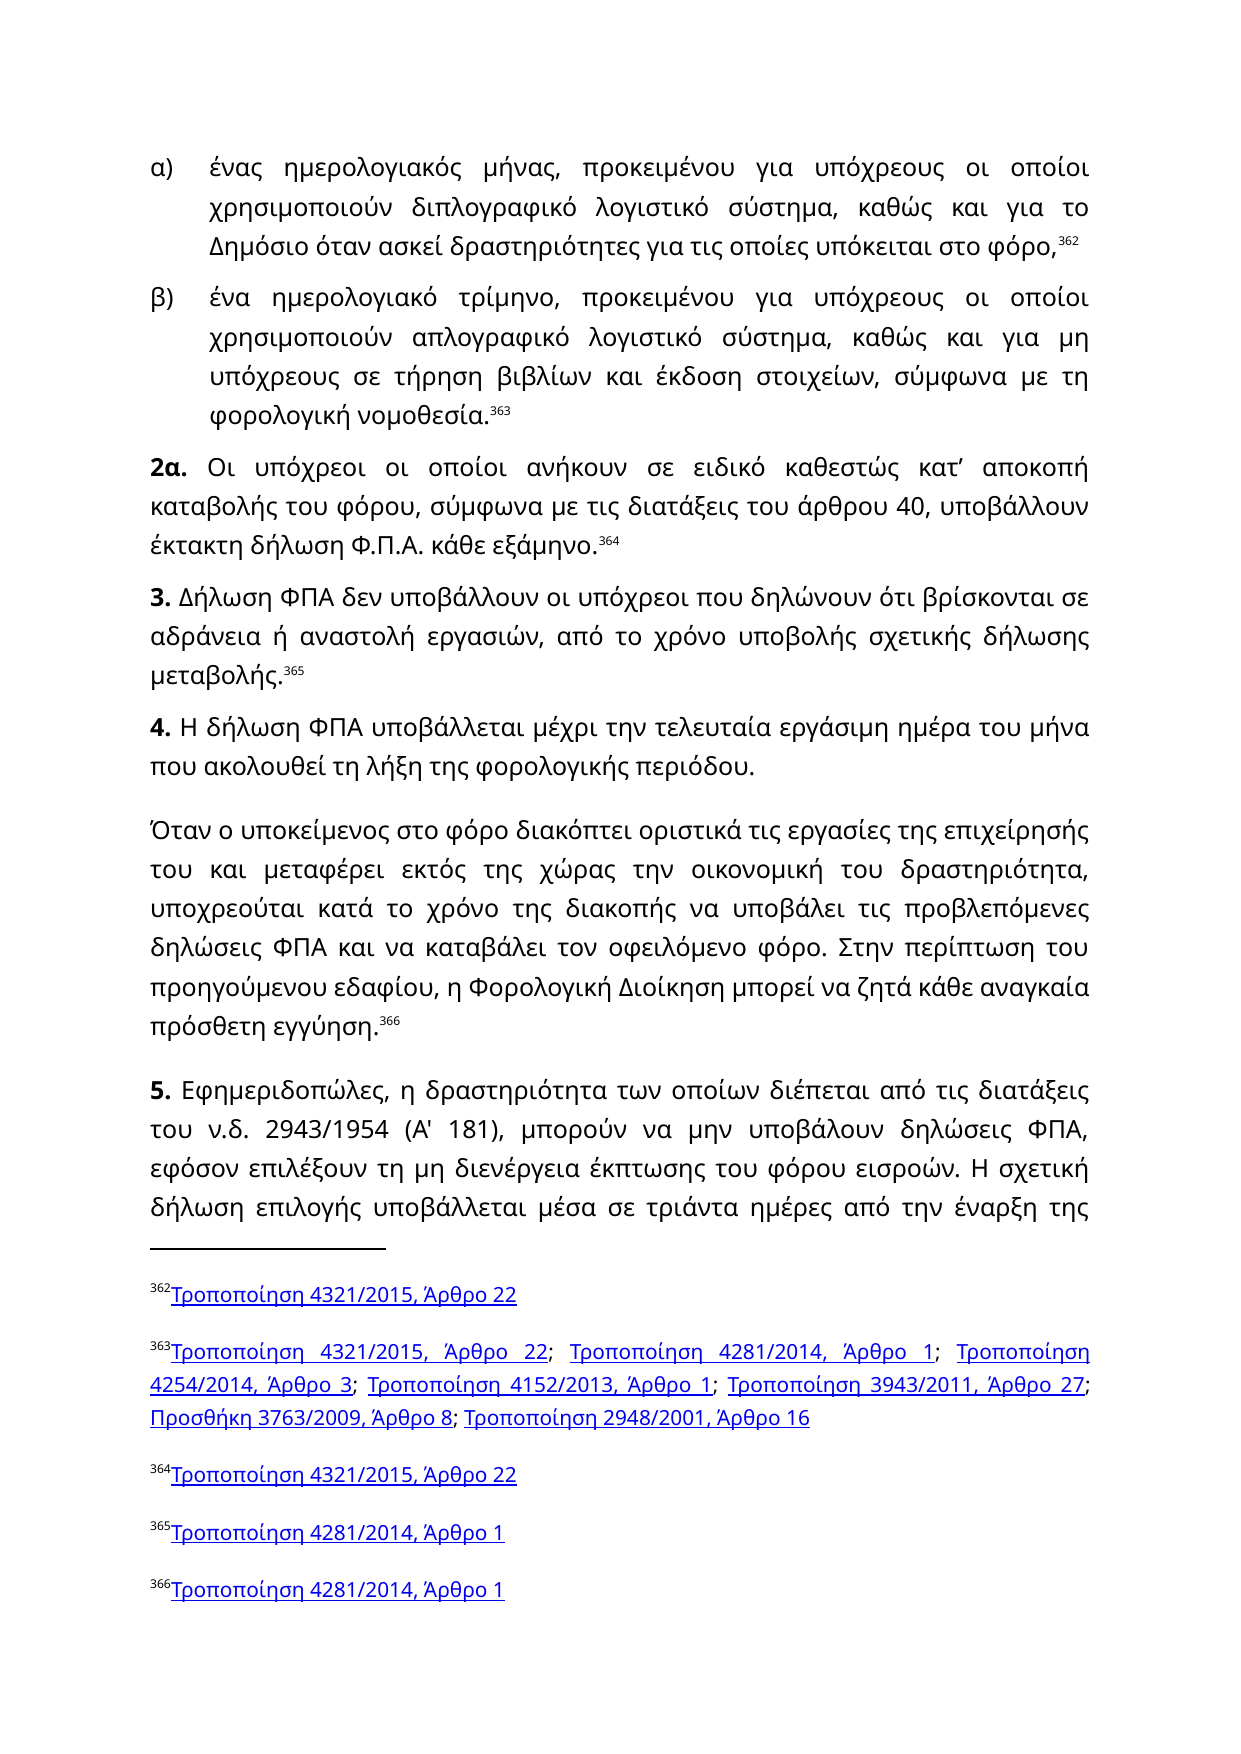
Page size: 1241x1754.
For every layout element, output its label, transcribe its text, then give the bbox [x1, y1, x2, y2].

text 4. Η δήλωση ΦΠΑ υποβάλλεται μέχρι την τελευταία εργάσιμη ημέρα του μήνα που ακολουθεί τη λήξη της φορολογικής περιόδου. [150, 709, 1090, 782]
text 2α. Οι υπόχρεοι οι οποίοι ανήκουν σε ειδικό καθεστώς κατ’ αποκοπή καταβολής του φόρου, σύμφωνα με τις διατάξεις του άρθρου 40, υποβάλλουν έκτακτη δήλωση Φ.Π.Α. κάθε εξάμηνο. [150, 449, 1090, 562]
text Τροποποίηση 4281/2014, Άρθρο 1 [150, 1518, 1090, 1546]
text Τροποποίηση 4321/2015, Άρθρο 22 [150, 1280, 1090, 1308]
text Όταν ο υποκείμενος στο φόρο διακόπτει οριστικά τις εργασίες της επιχείρησής του και μεταφέρει εκτός της χώρας την οικονομική του δραστηριότητα, υποχρεούται κατά το χρόνο της διακοπής να υποβάλει τις προβλεπόμενες δηλώσεις ΦΠΑ και να καταβάλει τον οφειλόμενο φόρο. Στην περίπτωση του προηγούμενου εδαφίου, η Φορολογική Διοίκηση μπορεί να ζητά κάθε αναγκαία πρόσθετη εγγύηση. [150, 812, 1090, 1042]
text 5. Εφημεριδοπώλες, η δραστηριότητα των οποίων διέπεται από τις διατάξεις του ν.δ. 2943/1954 (Α' 181), μπορούν να μην υποβάλουν δηλώσεις ΦΠΑ, εφόσον επιλέξουν τη μη διενέργεια έκπτωσης του φόρου εισροών. Η σχετική δήλωση επιλογής υποβάλλεται μέσα σε τριάντα ημέρες από την έναρξη της [150, 1072, 1090, 1224]
list β) ένα ημερολογιακό τρίμηνο, προκειμένου για υπόχρεους οι οποίοι χρησιμοποιούν απλογραφικό λογιστικό σύστημα, καθώς και για μη υπόχρεους σε τήρηση βιβλίων και έκδοση στοιχείων, σύμφωνα με τη φορολογική νομοθεσία. [150, 280, 1090, 432]
text Τροποποίηση 4321/2015, Άρθρο 22 [150, 1460, 1090, 1489]
text 3. Δήλωση ΦΠΑ δεν υποβάλλουν οι υπόχρεοι που δηλώνουν ότι βρίσκονται σε αδράνεια ή αναστολή εργασιών, από το χρόνο υποβολής σχετικής δήλωσης μεταβολής. [150, 579, 1090, 692]
text Τροποποίηση 4321/2015, Άρθρο 22; Τροποποίηση 4281/2014, Άρθρο 1; Τροποποίηση 4254/2014, Άρθρο 3; Τροποποίηση 4152/2013, Άρθρο 1; Τροποποίηση 3943/2011, Άρθρο 27; Προσθήκη 3763/2009, Άρθρο 8; Τροποποίηση 2948/2001, Άρθρο 16 [150, 1337, 1090, 1431]
text Τροποποίηση 4281/2014, Άρθρο 1 [150, 1576, 1090, 1604]
list α) ένας ημερολογιακός μήνας, προκειμένου για υπόχρεους οι οποίοι χρησιμοποιούν διπλογραφικό λογιστικό σύστημα, καθώς και για το Δημόσιο όταν ασκεί δραστηριότητες για τις οποίες υπόκειται στο φόρο, [150, 150, 1090, 262]
